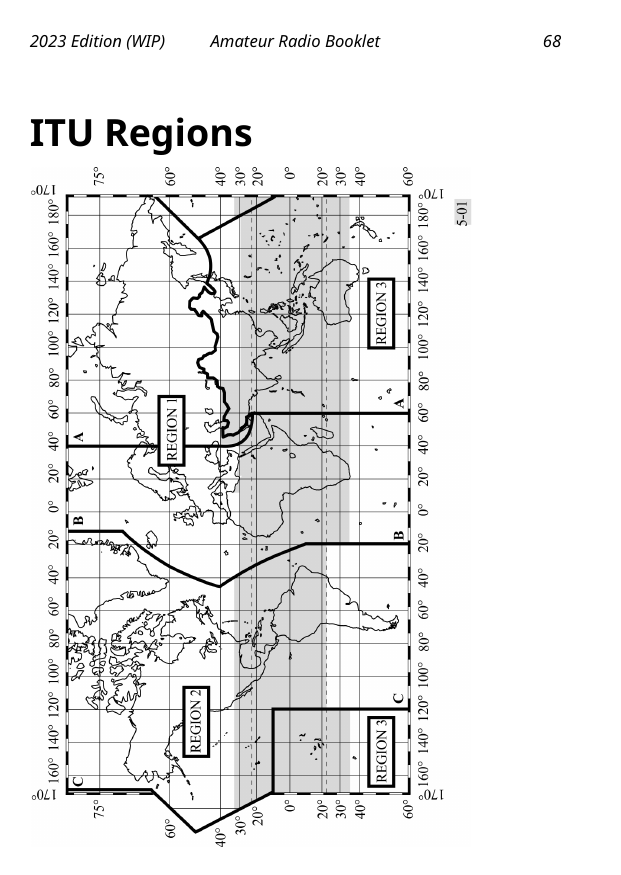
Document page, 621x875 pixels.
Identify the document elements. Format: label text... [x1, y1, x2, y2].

picture [31, 167, 472, 847]
subtitle ITU Regions [29, 107, 561, 158]
